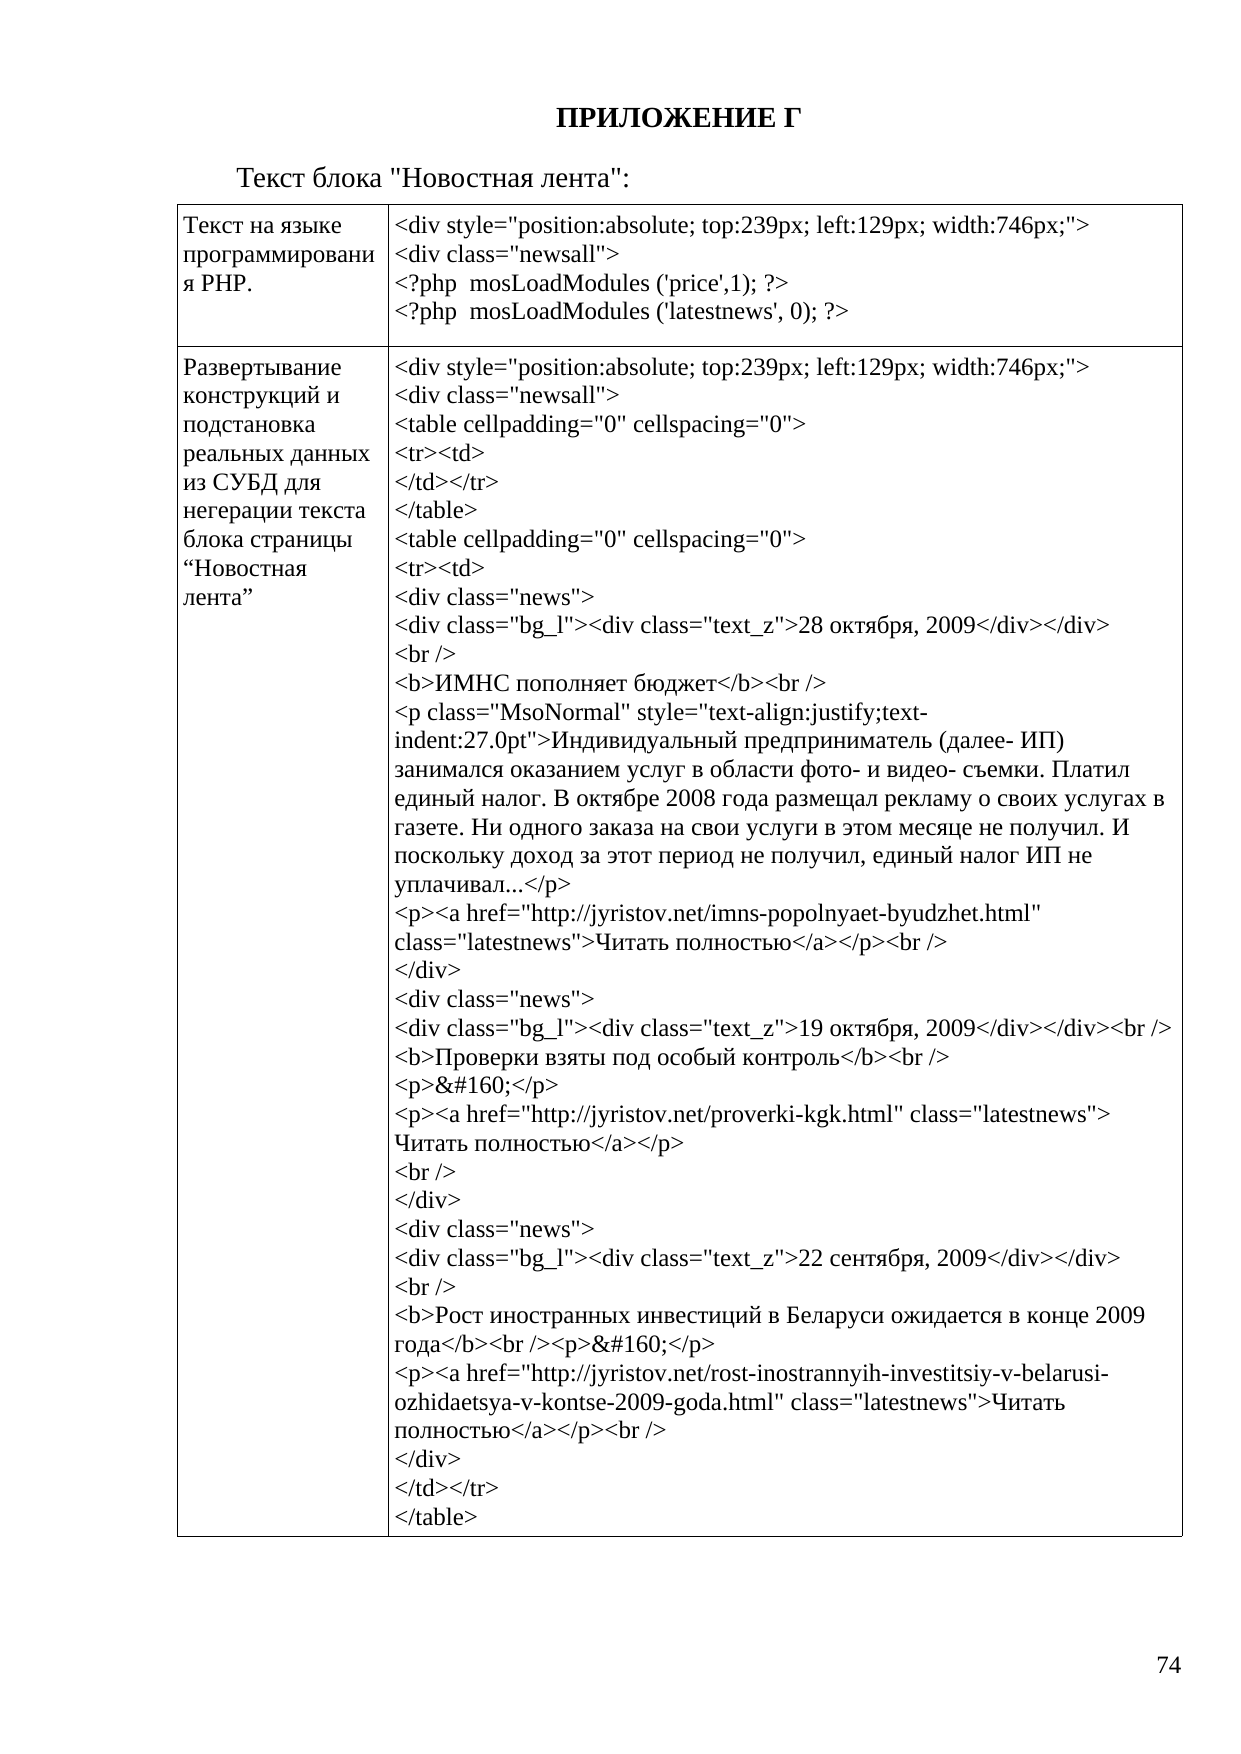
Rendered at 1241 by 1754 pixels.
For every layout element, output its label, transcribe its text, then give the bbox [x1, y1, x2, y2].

table_header <div style="position:absolute; top:239px; left:129px; width:746px;"> <div class="newsall"> <?php mosLoadModules ('price',1); ?> <?php mosLoadModules ('latestnews', 0); ?> [389, 205, 1182, 346]
text Текст блока "Новостная лента": [177, 161, 1181, 194]
table_cell Развертывание конструкций и подстановка реальных данных из СУБД для негерации текста блока страницы “Новостная лента” [178, 347, 388, 1536]
table_cell <div style="position:absolute; top:239px; left:129px; width:746px;"> <div class="newsall"> <table cellpadding="0" cellspacing="0"> <tr><td> </td></tr> </table> <table cellpadding="0" cellspacing="0"> <tr><td> <div class="news"> <div class="bg_l"><div class="text_z">28 октября, 2009</div></div> <br /> <b>ИМНС пополняет бюджет</b><br /> <p class="MsoNormal" style="text-align:justify;text-indent:27.0pt">Индивидуальный предприниматель (далее- ИП) занимался оказанием услуг в области фото- и видео- съемки. Платил единый налог. В октябре 2008 года размещал рекламу о своих услугах в газете. Ни одного заказа на свои услуги в этом месяце не получил. И поскольку доход за этот период не получил, единый налог ИП не уплачивал...</p> <p><a href="http://jyristov.net/imns-popolnyaet-byudzhet.html" class="latestnews">Читать полностью</a></p><br /> </div> <div class="news"> <div class="bg_l"><div class="text_z">19 октября, 2009</div></div><br /> <b>Проверки взяты под особый контроль</b><br /> <p>&#160;</p> <p><a href="http://jyristov.net/proverki-kgk.html" class="latestnews"> Читать полностью</a></p> <br /> </div> <div class="news"> <div class="bg_l"><div class="text_z">22 сентября, 2009</div></div> <br /> <b>Рост иностранных инвестиций в Беларуси ожидается в конце 2009 года</b><br /><p>&#160;</p> <p><a href="http://jyristov.net/rost-inostrannyih-investitsiy-v-belarusi-ozhidaetsya-v-kontse-2009-goda.html" class="latestnews">Читать полностью</a></p><br /> </div> </td></tr> </table> [389, 347, 1182, 1536]
text ПРИЛОЖЕНИЕ Г [177, 100, 1181, 133]
table_header Текст на языке программирования PHP. [178, 205, 388, 346]
